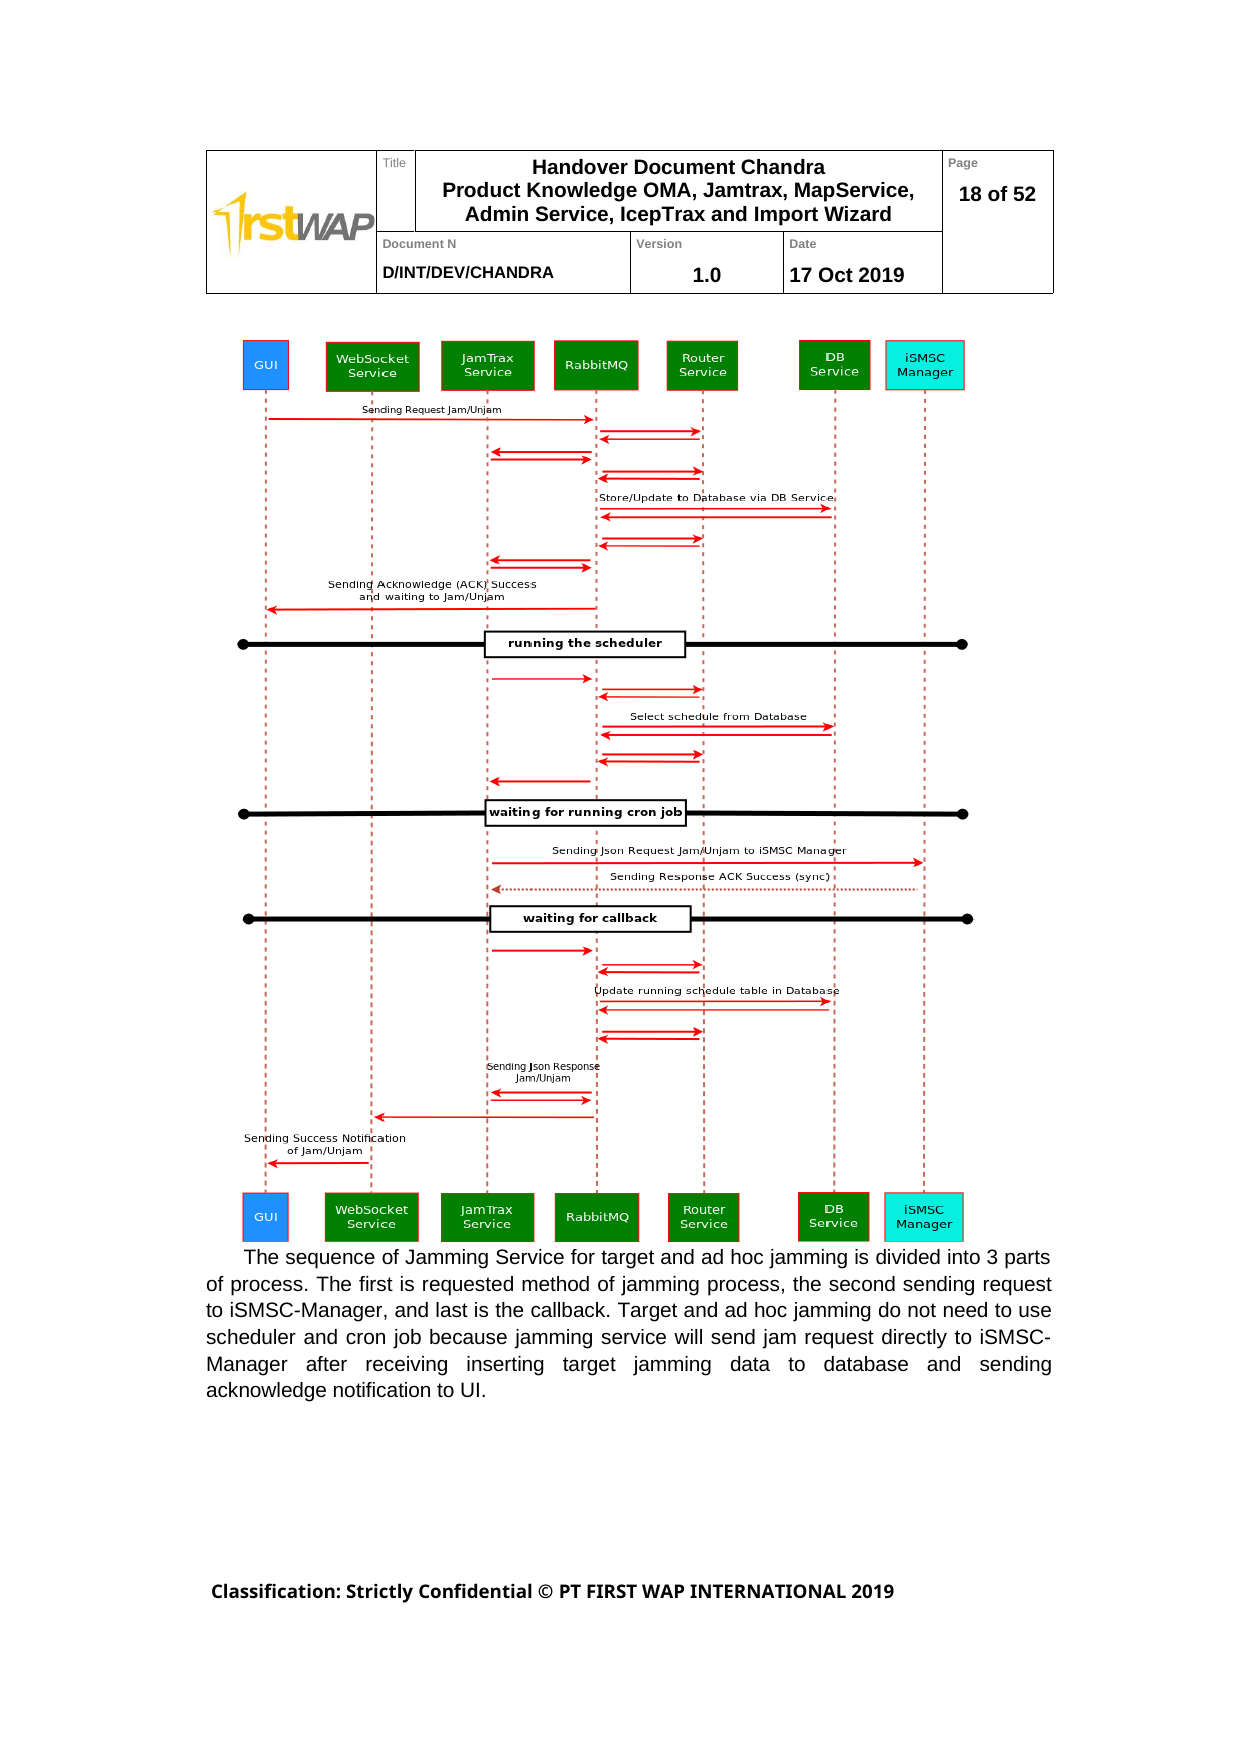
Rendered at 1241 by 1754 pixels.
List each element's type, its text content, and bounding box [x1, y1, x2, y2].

text The sequence of Jamming Service for target and ad hoc jamming is divided into 3 parts of process. The first is requested method of jamming process, the second sending request to iSMSC-Manager, and last is the callback. Target and ad hoc jamming do not need to use scheduler and cron job because jamming service will send jam request directly to iSMSC-Manager after receiving inserting target jamming data to database and sending acknowledge notification to UI. [206, 1242, 1053, 1402]
picture [211, 191, 375, 259]
picture [236, 340, 975, 1242]
